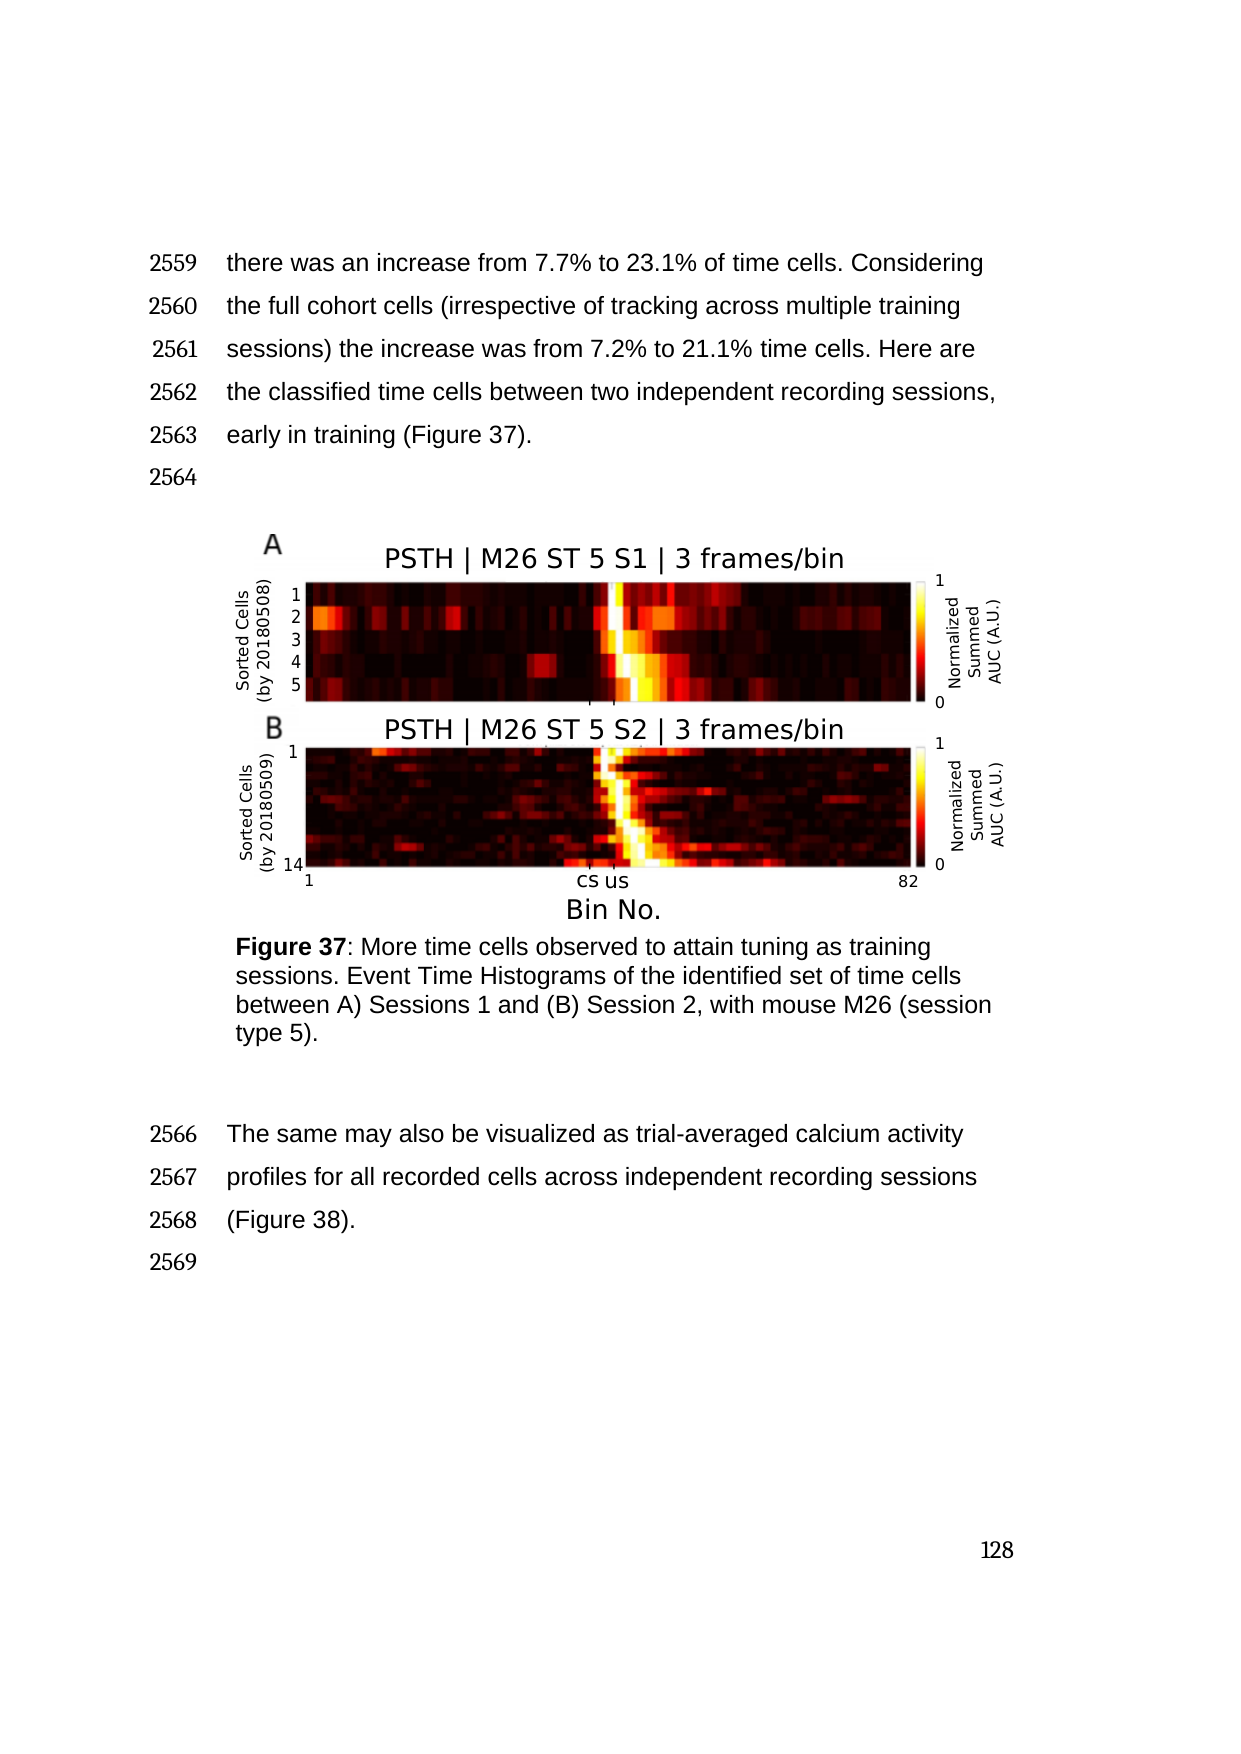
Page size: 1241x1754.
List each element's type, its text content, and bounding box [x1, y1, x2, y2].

text The same may also be visualized as trial-averaged calcium activity profiles for all recorded cells across independent recording sessions (Figure 38). [226, 1119, 1014, 1234]
text there was an increase from 7.7% to 23.1% of time cells. Considering the full cohort cells (irrespective of tracking across multiple training sessions) the increase was from 7.2% to 21.1% time cells. Here are the classified time cells between two independent recording sessions, early in training (Figure 37). [226, 248, 1014, 449]
text Figure 37: More time cells observed to attain tuning as training sessions. Event Time Histograms of the identified set of time cells between A) Sessions 1 and (B) Session 2, with mouse M26 (session type 5). [235, 919, 1005, 1047]
